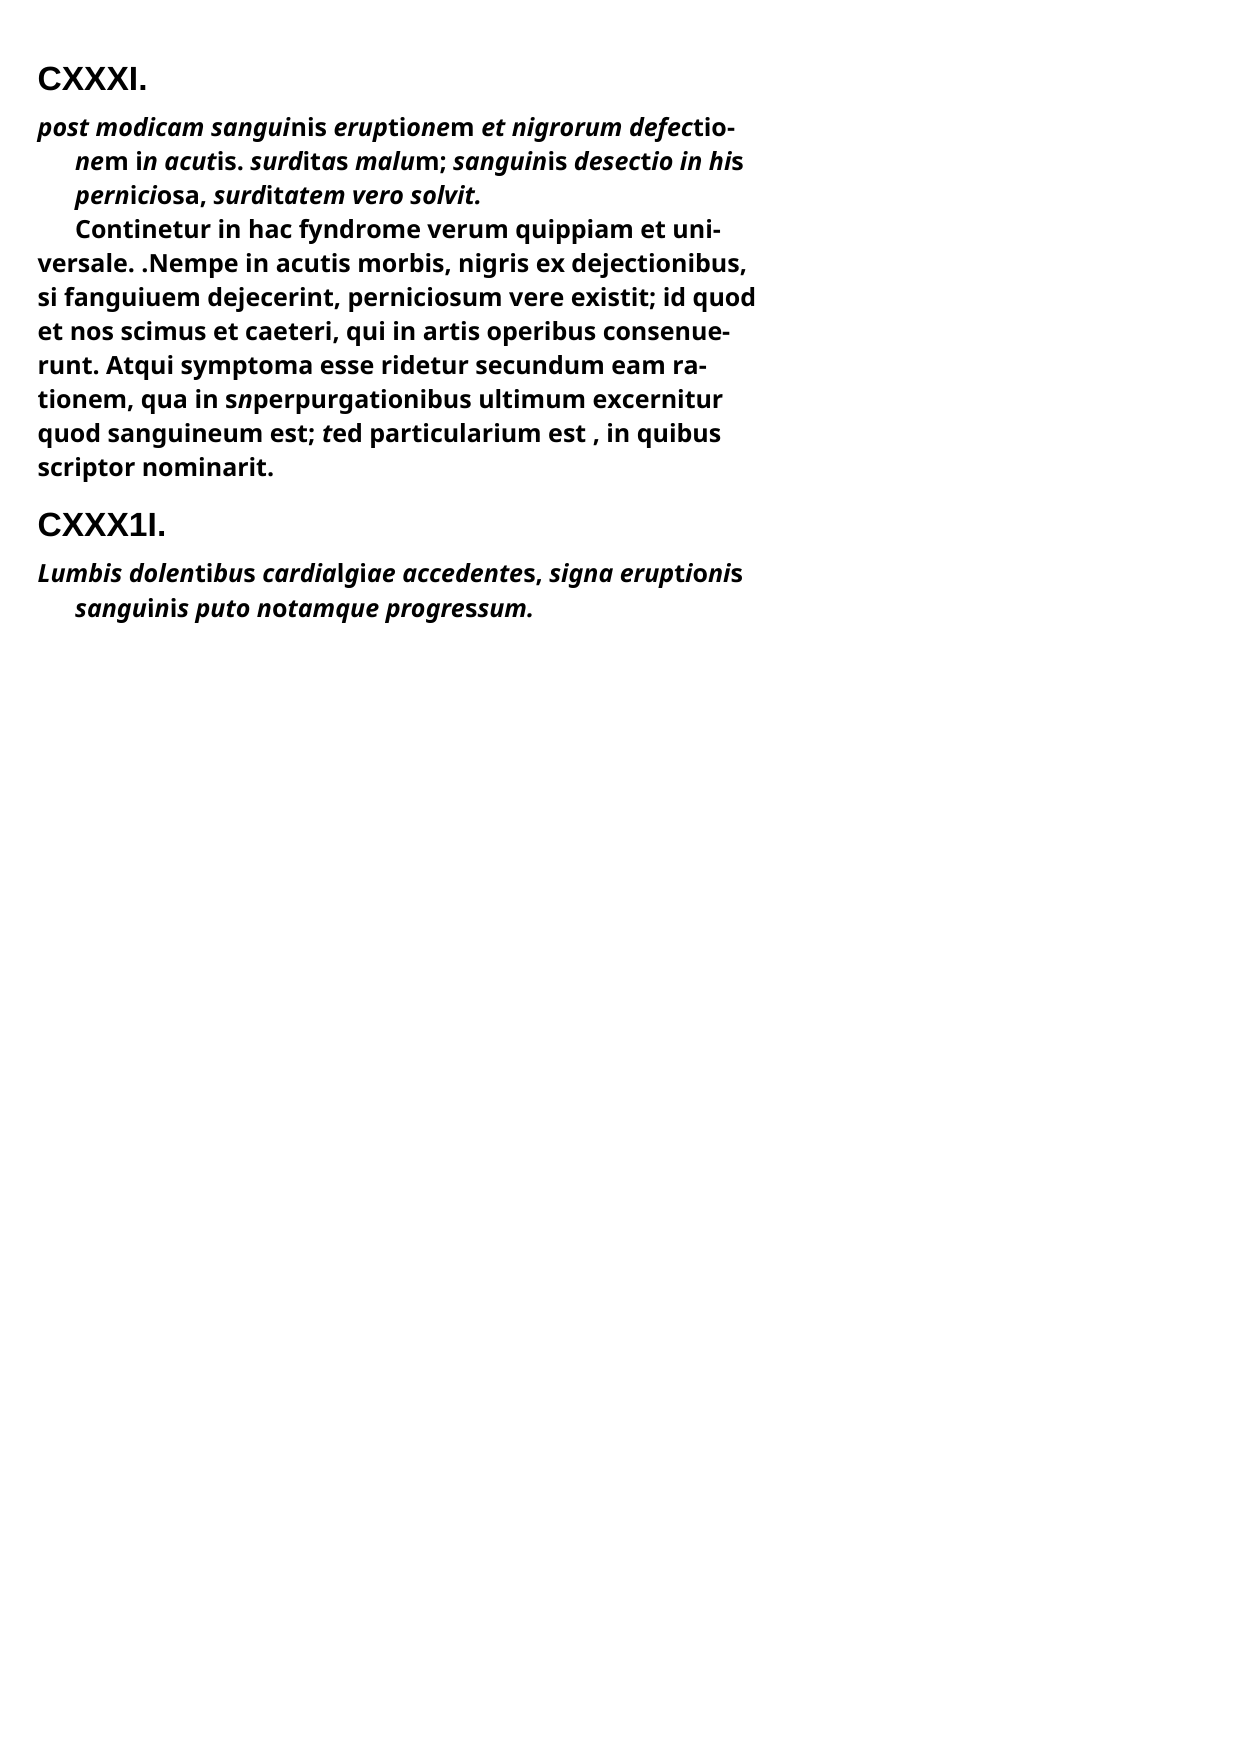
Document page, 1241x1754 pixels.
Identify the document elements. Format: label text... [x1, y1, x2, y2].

text Lumbis dolentibus cardialgiae accedentes, signa eruptionis sanguinis puto notamque progressum. [37, 556, 1203, 624]
text Continetur in hac fyndrome verum quippiam et uni- versale. .Nempe in acutis morbis, nigris ex dejectionibus, si fanguiuem dejecerint, perniciosum vere existit; id quod et nos scimus et caeteri, qui in artis operibus consenue- runt. Atqui symptoma esse ridetur secundum eam ra- tionem, qua in snperpurgationibus ultimum excernitur quod sanguineum est; ted particularium est , in quibus scriptor nominarit. [37, 212, 1203, 484]
text post modicam sanguinis eruptionem et nigrorum defectio- nem in acutis. surditas malum; sanguinis desectio in his perniciosa, surditatem vero solvit. [37, 109, 1203, 212]
subtitle CXXXI. [37, 58, 1203, 97]
subtitle CXXX1I. [37, 505, 1203, 544]
